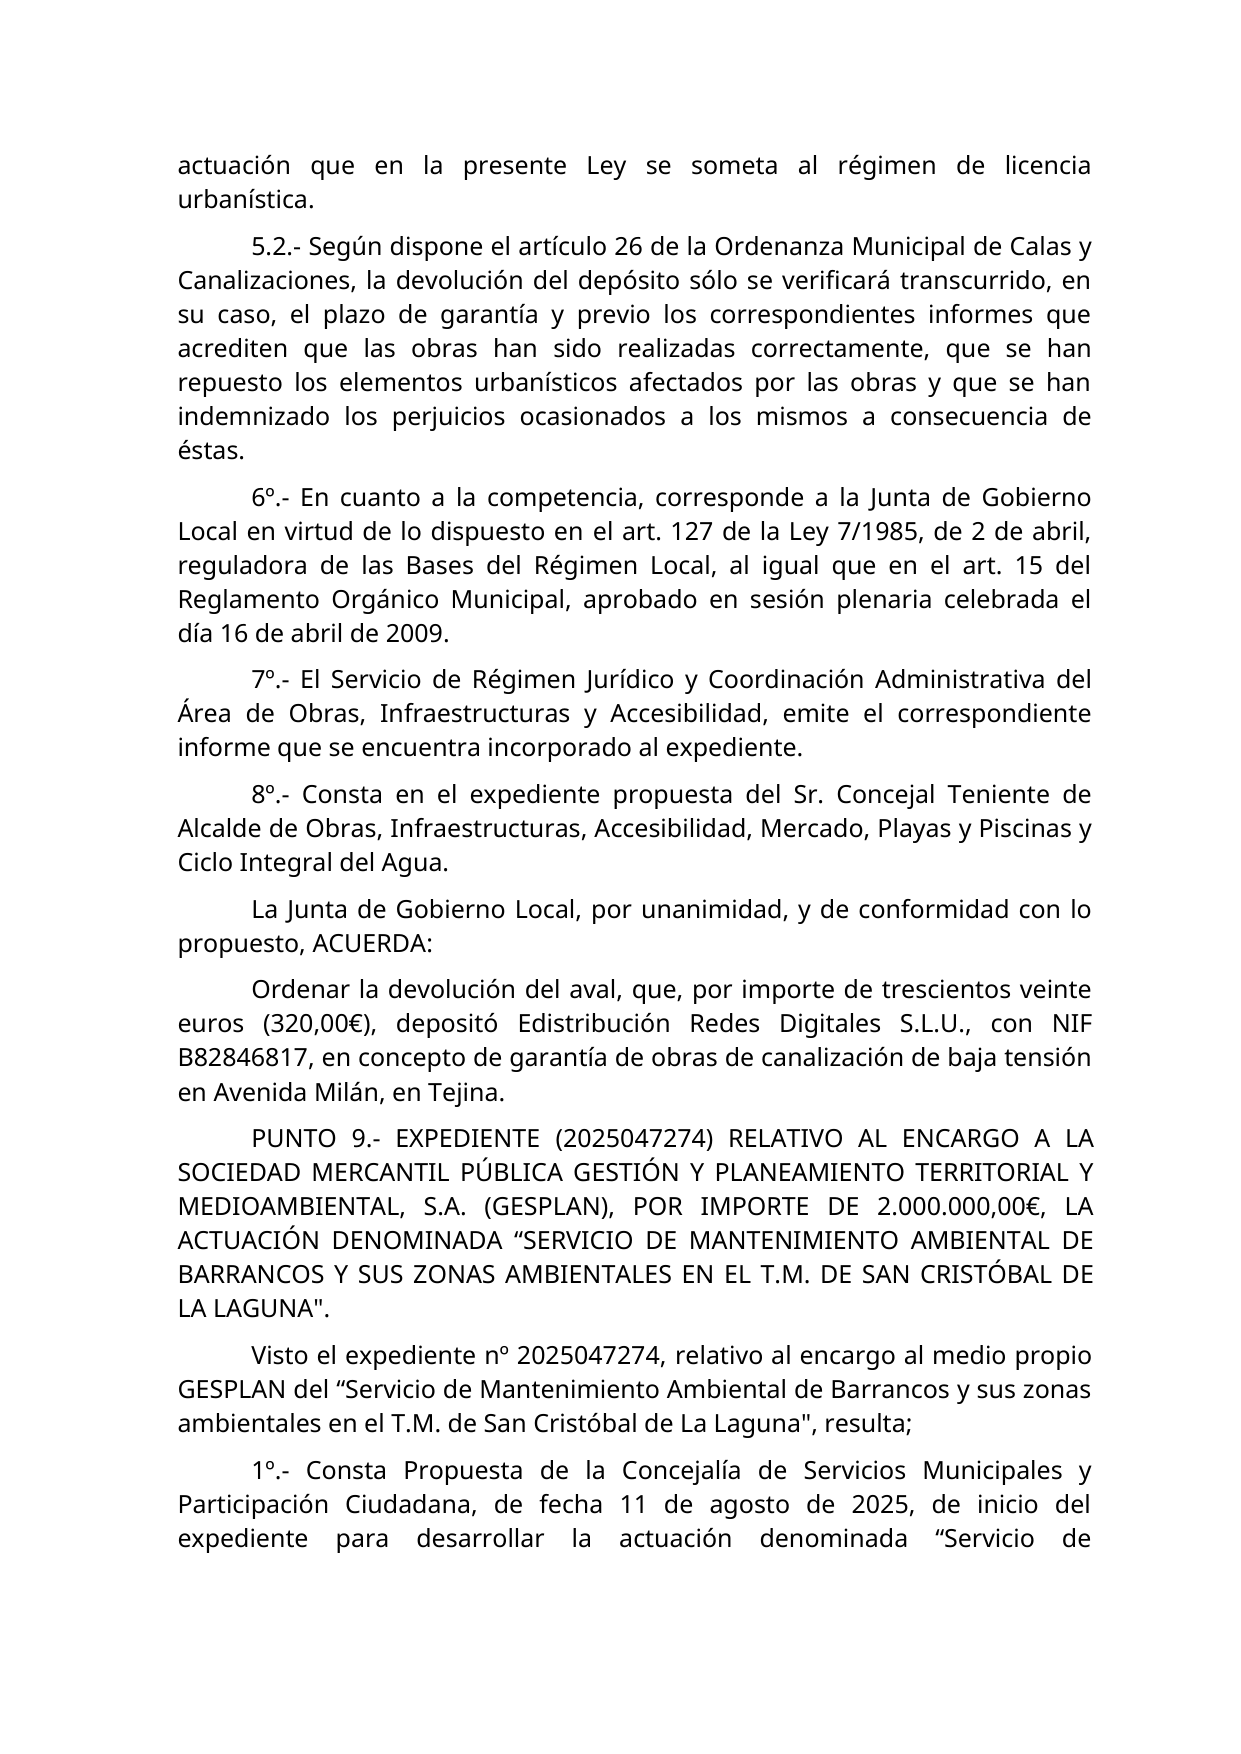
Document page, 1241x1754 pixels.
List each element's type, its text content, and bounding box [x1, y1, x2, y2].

text 6º.- En cuanto a la competencia, corresponde a la Junta de Gobierno Local en virtud de lo dispuesto en el art. 127 de la Ley 7/1985, de 2 de abril, reguladora de las Bases del Régimen Local, al igual que en el art. 15 del Reglamento Orgánico Municipal, aprobado en sesión plenaria celebrada el día 16 de abril de 2009. [177, 479, 1093, 649]
text 8º.- Consta en el expediente propuesta del Sr. Concejal Teniente de Alcalde de Obras, Infraestructuras, Accesibilidad, Mercado, Playas y Piscinas y Ciclo Integral del Agua. [177, 777, 1093, 879]
text La Junta de Gobierno Local, por unanimidad, y de conformidad con lo propuesto, ACUERDA: [177, 891, 1093, 959]
text 7º.- El Servicio de Régimen Jurídico y Coordinación Administrativa del Área de Obras, Infraestructuras y Accesibilidad, emite el correspondiente informe que se encuentra incorporado al expediente. [177, 662, 1093, 764]
text PUNTO 9.- EXPEDIENTE (2025047274) RELATIVO AL ENCARGO A LA SOCIEDAD MERCANTIL PÚBLICA GESTIÓN Y PLANEAMIENTO TERRITORIAL Y MEDIOAMBIENTAL, S.A. (GESPLAN), POR IMPORTE DE 2.000.000,00€, LA ACTUACIÓN DENOMINADA “SERVICIO DE MANTENIMIENTO AMBIENTAL DE BARRANCOS Y SUS ZONAS AMBIENTALES EN EL T.M. DE SAN CRISTÓBAL DE LA LAGUNA". [177, 1121, 1095, 1325]
text actuación que en la presente Ley se someta al régimen de licencia urbanística. [177, 148, 1093, 216]
text 1º.- Consta Propuesta de la Concejalía de Servicios Municipales y Participación Ciudadana, de fecha 11 de agosto de 2025, de inicio del expediente para desarrollar la actuación denominada “Servicio de [177, 1452, 1093, 1554]
text Visto el expediente nº 2025047274, relativo al encargo al medio propio GESPLAN del “Servicio de Mantenimiento Ambiental de Barrancos y sus zonas ambientales en el T.M. de San Cristóbal de La Laguna", resulta; [177, 1338, 1093, 1440]
text 5.2.- Según dispone el artículo 26 de la Ordenanza Municipal de Calas y Canalizaciones, la devolución del depósito sólo se verificará transcurrido, en su caso, el plazo de garantía y previo los correspondientes informes que acrediten que las obras han sido realizadas correctamente, que se han repuesto los elementos urbanísticos afectados por las obras y que se han indemnizado los perjuicios ocasionados a los mismos a consecuencia de éstas. [177, 228, 1093, 467]
text Ordenar la devolución del aval, que, por importe de trescientos veinte euros (320,00€), depositó Edistribución Redes Digitales S.L.U., con NIF B82846817, en concepto de garantía de obras de canalización de baja tensión en Avenida Milán, en Tejina. [177, 972, 1093, 1108]
